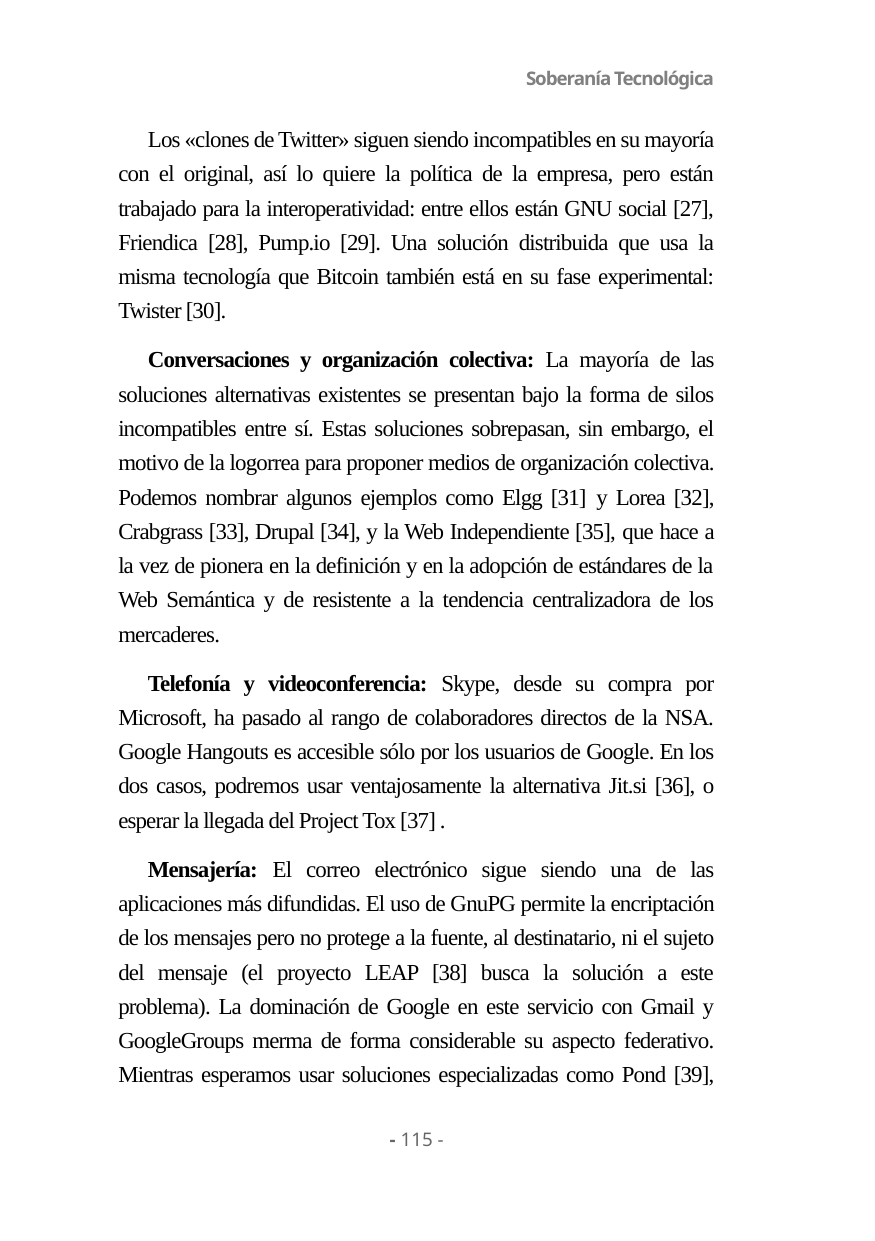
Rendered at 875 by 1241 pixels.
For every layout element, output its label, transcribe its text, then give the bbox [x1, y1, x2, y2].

text Telefonía y videoconferencia: Skype, desde su compra por Microsoft, ha pasado al rango de colaboradores directos de la NSA. Google Hangouts es accesible sólo por los usuarios de Google. En los dos casos, podremos usar ventajosamente la alternativa Jit.si [36], o esperar la llegada del Project Tox [37] . [118, 664, 714, 835]
text Los «clones de Twitter» siguen siendo incompatibles en su mayoría con el original, así lo quiere la política de la empresa, pero están trabajado para la interoperatividad: entre ellos están GNU social [27], Friendica [28], Pump.io [29]. Una solución distribuida que usa la misma tecnología que Bitcoin también está en su fase experimental: Twister [30]. [118, 120, 714, 326]
text Conversaciones y organización colectiva: La mayoría de las soluciones alternativas existentes se presentan bajo la forma de silos incompatibles entre sí. Estas soluciones sobrepasan, sin embargo, el motivo de la logorrea para proponer medios de organización colectiva. Podemos nombrar algunos ejemplos como Elgg [31] y Lorea [32], Crabgrass [33], Drupal [34], y la Web Independiente [35], que hace a la vez de pionera en la definición y en la adopción de estándares de la Web Semántica y de resistente a la tendencia centralizadora de los mercaderes. [118, 340, 714, 649]
text Mensajería: El correo electrónico sigue siendo una de las aplicaciones más difundidas. El uso de GnuPG permite la encriptación de los mensajes pero no protege a la fuente, al destinatario, ni el sujeto del mensaje (el proyecto LEAP [38] busca la solución a este problema). La dominación de Google en este servicio con Gmail y GoogleGroups merma de forma considerable su aspecto federativo. Mientras esperamos usar soluciones especializadas como Pond [39], [118, 850, 714, 1090]
